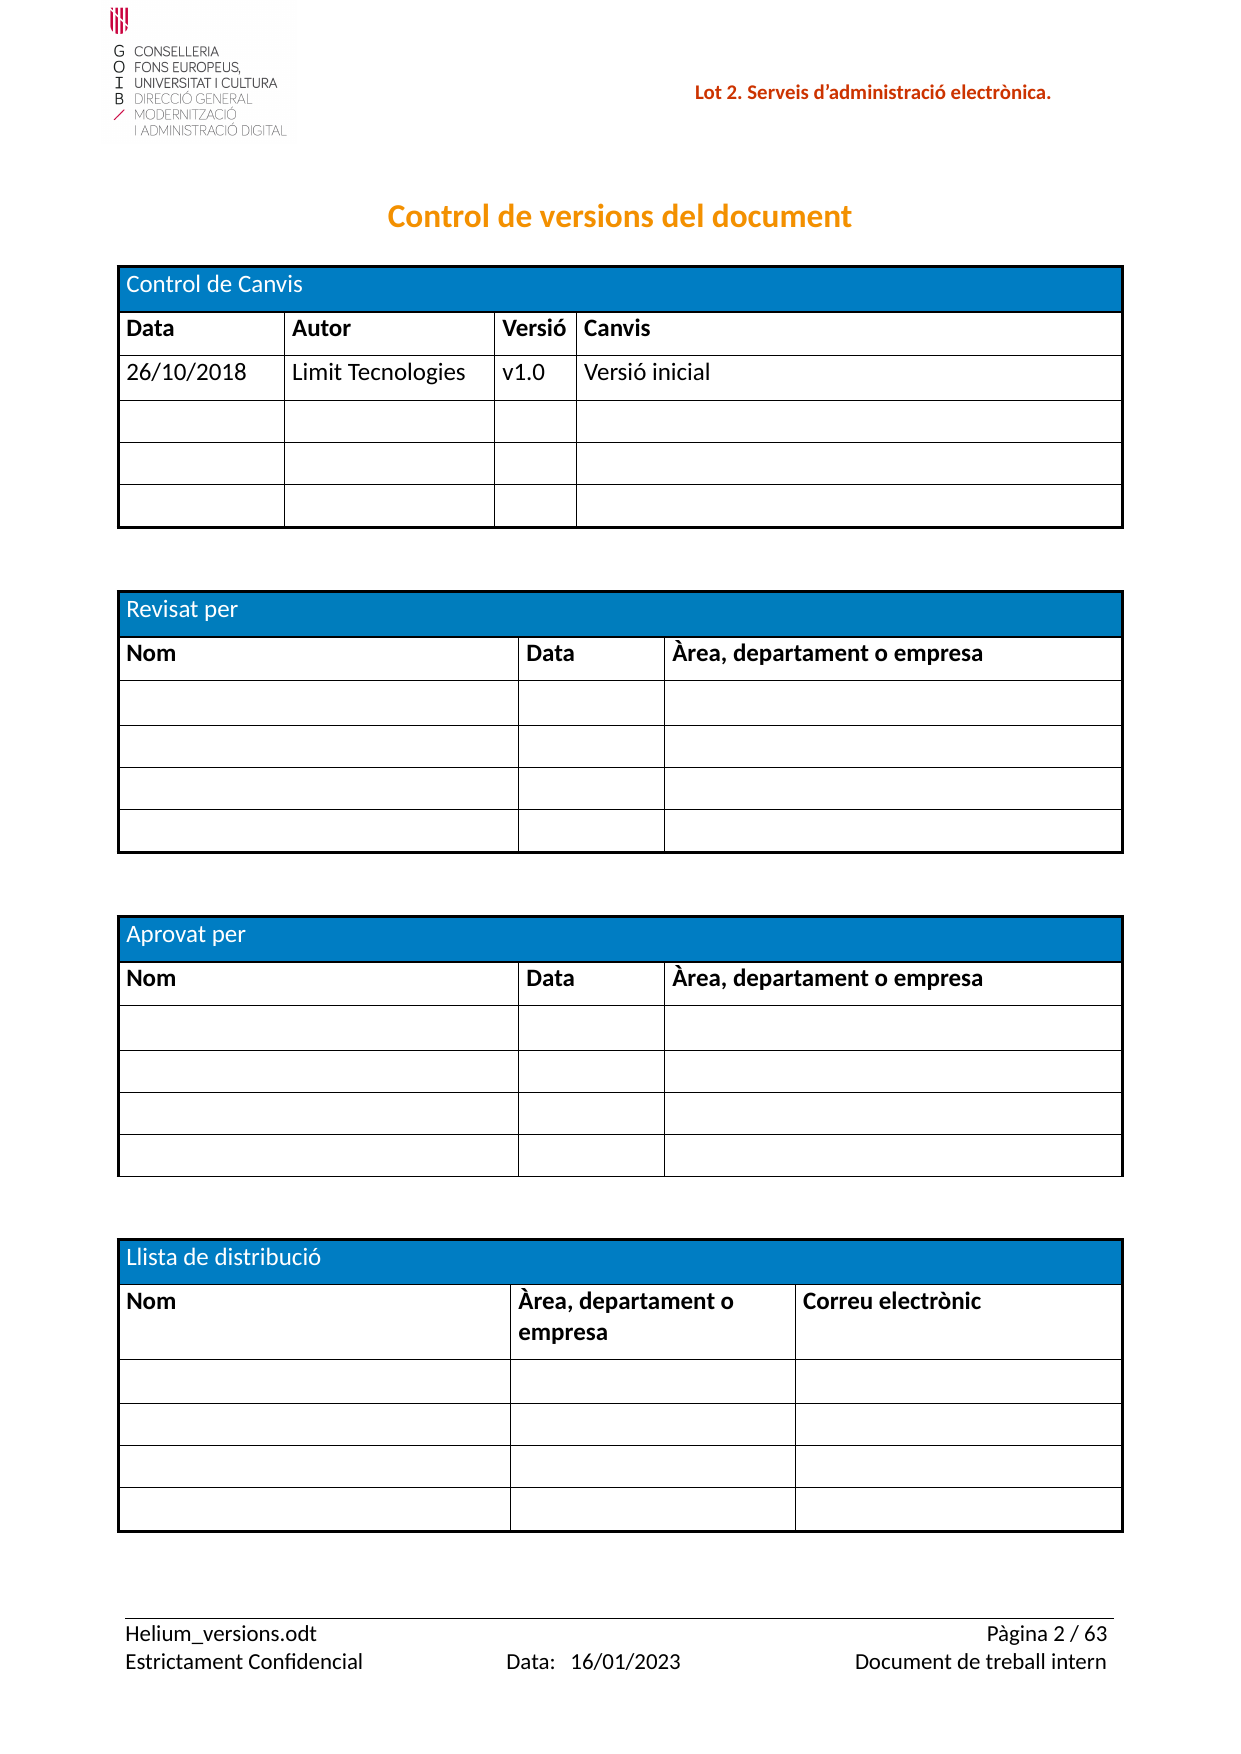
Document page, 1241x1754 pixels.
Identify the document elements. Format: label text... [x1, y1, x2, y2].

table_cell [120, 401, 284, 442]
table_cell [665, 1093, 1121, 1134]
table_cell [577, 443, 1121, 484]
table_cell [285, 485, 494, 526]
table_cell [519, 810, 664, 851]
subtitle Control de versions del document [118, 195, 1122, 236]
table_cell Versió [495, 313, 576, 355]
table_cell [511, 1488, 795, 1529]
table_cell Àrea, departament o empresa [665, 638, 1121, 680]
table_cell Nom [120, 638, 518, 680]
table_cell Àrea, departament o empresa [511, 1285, 795, 1359]
table_cell [285, 401, 494, 442]
table_header Revisat per [120, 593, 1121, 636]
table_cell [120, 681, 518, 724]
table_cell Canvis [577, 313, 1121, 355]
table_cell [519, 768, 664, 809]
table_cell [495, 401, 576, 442]
table_cell [665, 681, 1121, 724]
table_cell [519, 1135, 664, 1176]
table_cell [665, 768, 1121, 809]
table_cell Nom [120, 963, 518, 1005]
table_cell [519, 1093, 664, 1134]
table_cell [120, 1051, 518, 1092]
table_cell Àrea, departament o empresa [665, 963, 1121, 1005]
table_cell [665, 1135, 1121, 1176]
table_cell Data [519, 963, 664, 1005]
table_cell [511, 1446, 795, 1487]
table_cell Nom [120, 1285, 510, 1359]
table_cell [120, 810, 518, 851]
table_cell [577, 485, 1121, 526]
table_cell [519, 681, 664, 724]
table_header Llista de distribució [120, 1241, 1121, 1284]
table_cell [120, 1360, 510, 1403]
table_cell [796, 1488, 1121, 1529]
table_cell [511, 1404, 795, 1445]
table_cell [285, 443, 494, 484]
table_cell [495, 485, 576, 526]
table_cell Autor [285, 313, 494, 355]
table_cell Correu electrònic [796, 1285, 1121, 1359]
table_cell [511, 1360, 795, 1403]
table_cell [519, 1006, 664, 1049]
table_cell [120, 726, 518, 767]
table_cell Data [519, 638, 664, 680]
table_cell [665, 810, 1121, 851]
table_cell [796, 1446, 1121, 1487]
table_cell [120, 1446, 510, 1487]
table_cell [120, 485, 284, 526]
table_cell [120, 1404, 510, 1445]
table_cell [665, 1006, 1121, 1049]
table_cell [796, 1360, 1121, 1403]
picture [100, 0, 297, 144]
table_cell [120, 1488, 510, 1529]
table_cell Data [120, 313, 284, 355]
table_cell [120, 1006, 518, 1049]
table_cell [665, 726, 1121, 767]
table_cell [796, 1404, 1121, 1445]
table_cell [120, 768, 518, 809]
table_cell 26/10/2018 [120, 356, 284, 399]
table_cell [120, 443, 284, 484]
table_cell [120, 1093, 518, 1134]
table_header Aprovat per [120, 918, 1121, 961]
table_cell v1.0 [495, 356, 576, 399]
table_cell Versió inicial [577, 356, 1121, 399]
table_cell [120, 1135, 518, 1176]
table_cell [495, 443, 576, 484]
table_cell [519, 1051, 664, 1092]
table_cell Limit Tecnologies [285, 356, 494, 399]
table_header Control de Canvis [120, 268, 1121, 311]
table_cell [577, 401, 1121, 442]
table_cell [665, 1051, 1121, 1092]
table_cell [519, 726, 664, 767]
